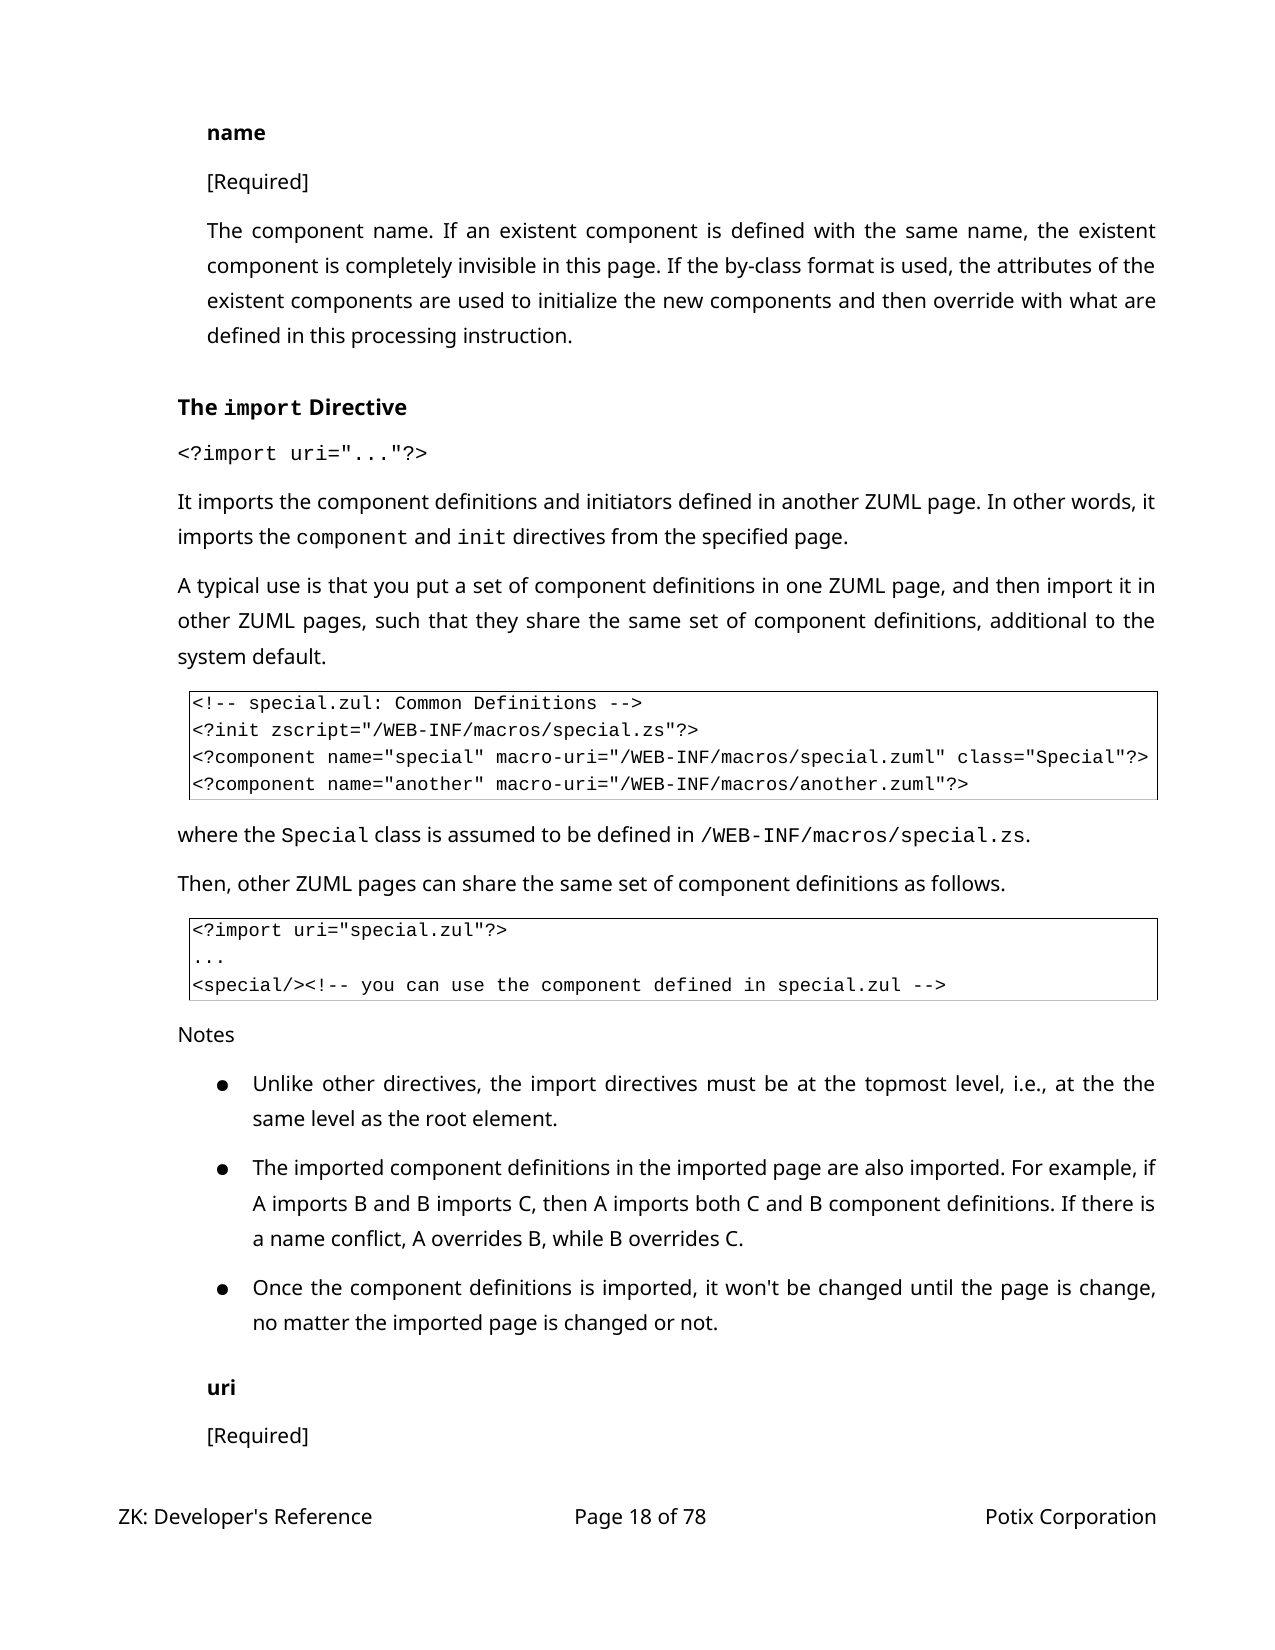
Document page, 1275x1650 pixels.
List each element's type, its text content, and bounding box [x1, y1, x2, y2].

text <special/><!-- you can use the component defined in special.zul --> [190, 973, 1157, 1000]
text The component name. If an existent component is defined with the same name, the existent component is completely invisible in this page. If the by-class format is used, the attributes of the existent components are used to initialize the new components and then override with what are defined in this processing instruction. [207, 216, 1157, 350]
text <?init zscript="/WEB-INF/macros/special.zs"?> [190, 718, 1157, 742]
text [Required] [207, 1422, 1157, 1450]
text ... [190, 945, 1157, 970]
text <?component name="special" macro-uri="/WEB-INF/macros/special.zuml" class="Special"?> [190, 745, 1157, 769]
text Then, other ZUML pages can share the same set of component definitions as follows. [177, 869, 1157, 898]
text [Required] [207, 167, 1157, 195]
text where the Special class is assumed to be defined in /WEB-INF/macros/special.zs. [177, 820, 1157, 849]
list Unlike other directives, the import directives must be at the topmost level, i.e., at the the same level as the root element. [215, 1069, 1157, 1133]
text A typical use is that you put a set of component definitions in one ZUML page, and then import it in other ZUML pages, such that they share the same set of component definitions, additional to the system default. [177, 571, 1157, 670]
text Notes [177, 1021, 1157, 1049]
text <?import uri="special.zul"?> [190, 919, 1157, 942]
text <!-- special.zul: Common Definitions --> [190, 692, 1157, 715]
list The imported component definitions in the imported page are also imported. For example, if A imports B and B imports C, then A imports both C and B component definitions. If there is a name conflict, A overrides B, while B overrides C. [215, 1153, 1157, 1252]
text <?import uri="..."?> [177, 443, 1157, 466]
list Once the component definitions is imported, it won't be changed until the page is change, no matter the imported page is changed or not. [215, 1273, 1157, 1336]
subtitle The import Directive [177, 392, 1157, 422]
text <?component name="another" macro-uri="/WEB-INF/macros/another.zuml"?> [190, 772, 1157, 799]
subtitle uri [207, 1373, 1157, 1401]
text It imports the component definitions and initiators defined in another ZUML page. In other words, it imports the component and init directives from the specified page. [177, 487, 1157, 551]
subtitle name [207, 118, 1157, 146]
